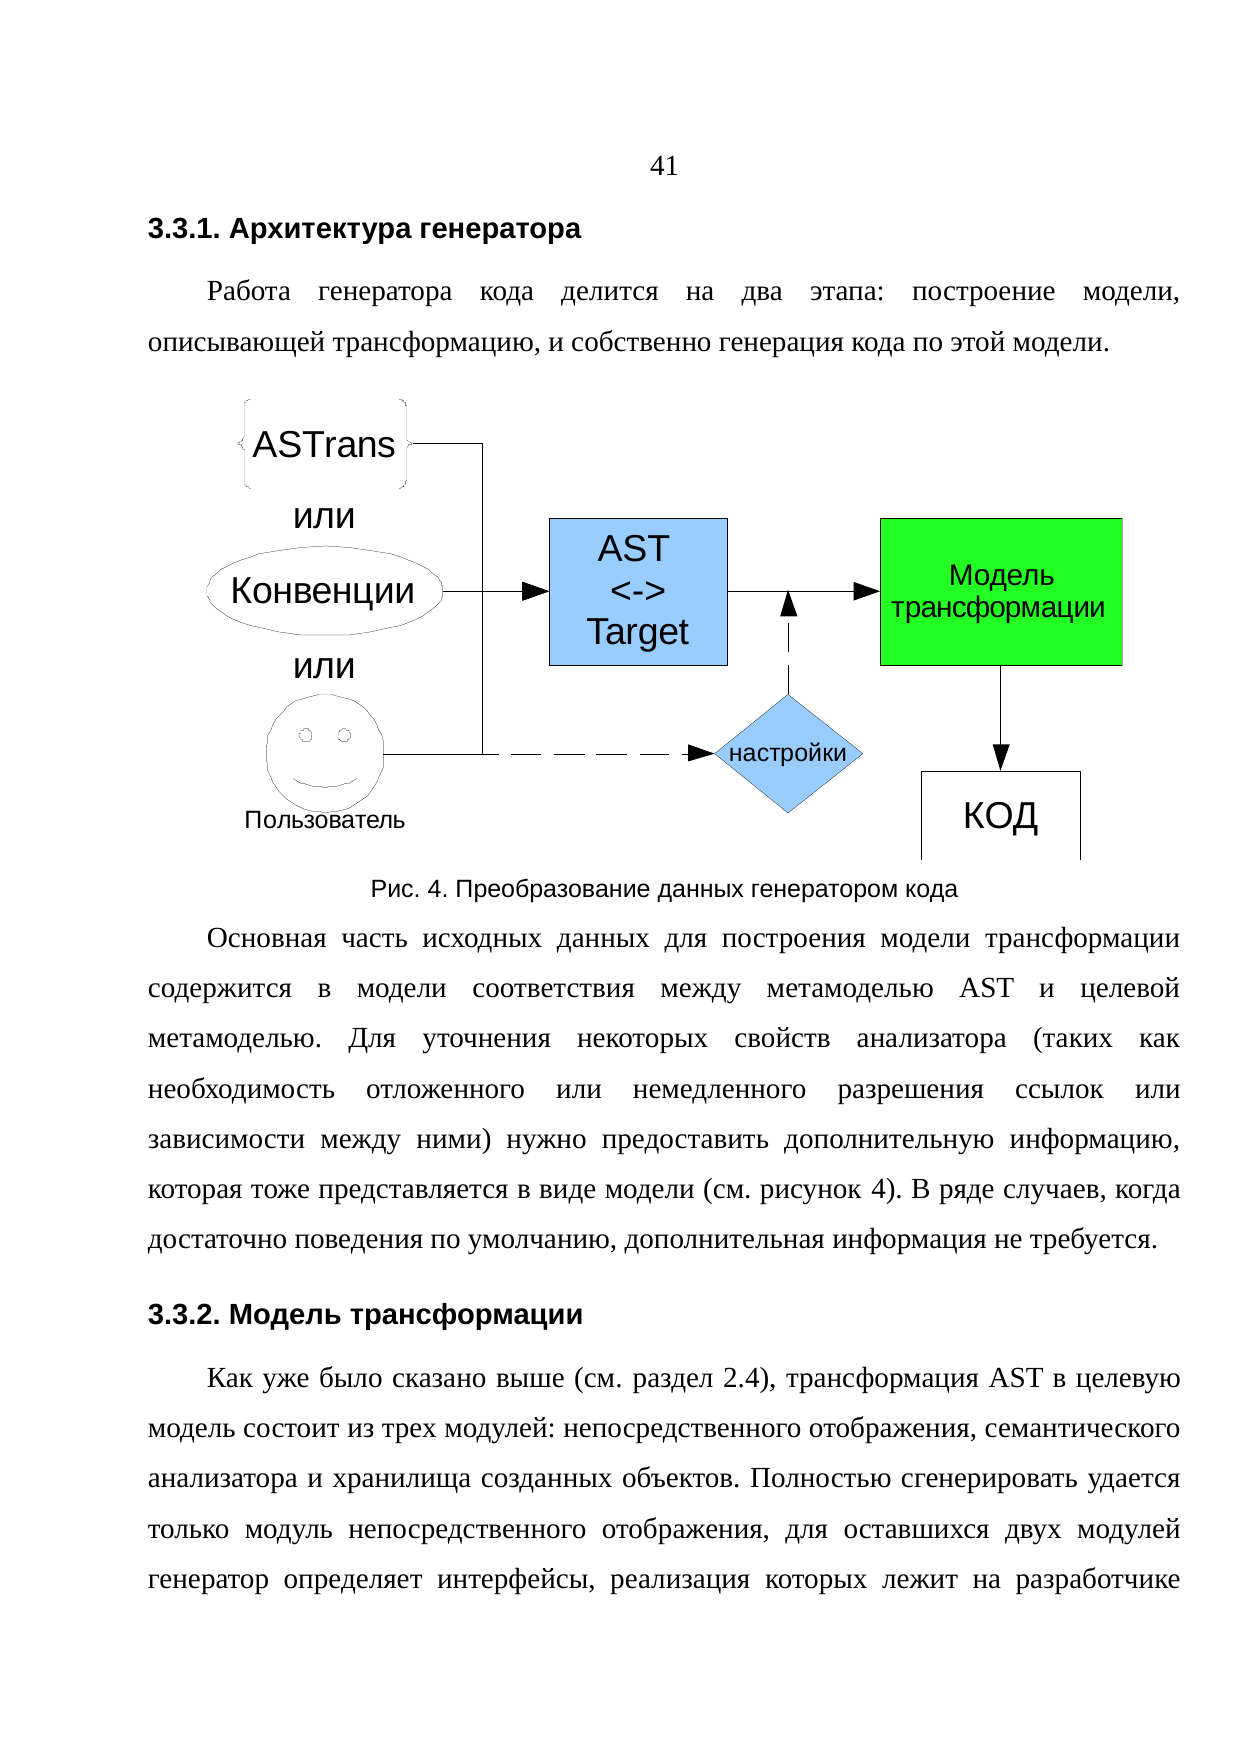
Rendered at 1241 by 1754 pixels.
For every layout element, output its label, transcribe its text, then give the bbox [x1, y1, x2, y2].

text Работа генератора кода делится на два этапа: построение модели, описывающей трансформацию, и собственно генерация кода по этой модели. [148, 273, 1181, 357]
text Основная часть исходных данных для построения модели трансформации содержится в модели соответствия между метамоделью AST и целевой метамоделью. Для уточнения некоторых свойств анализатора (таких как необходимость отложенного или немедленного разрешения ссылок или зависимости между ними) нужно предоставить дополнительную информацию, которая тоже представляется в виде модели (см. рисунок 4). В ряде случаев, когда достаточно поведения по умолчанию, дополнительная информация не требуется. [148, 387, 1181, 1255]
text Рис. 4. Преобразование данных генератором кода [207, 598, 1122, 903]
subtitle Модель трансформации [148, 1297, 1181, 1331]
text Как уже было сказано выше (см. раздел 2.4), трансформация AST в целевую модель состоит из трех модулей: непосредственного отображения, семантического анализатора и хранилища созданных объектов. Полностью сгенерировать удается только модуль непосредственного отображения, для оставшихся двух модулей генератор определяет интерфейсы, реализация которых лежит на разработчике [148, 1360, 1181, 1594]
subtitle Архитектура генератора [148, 211, 1181, 244]
